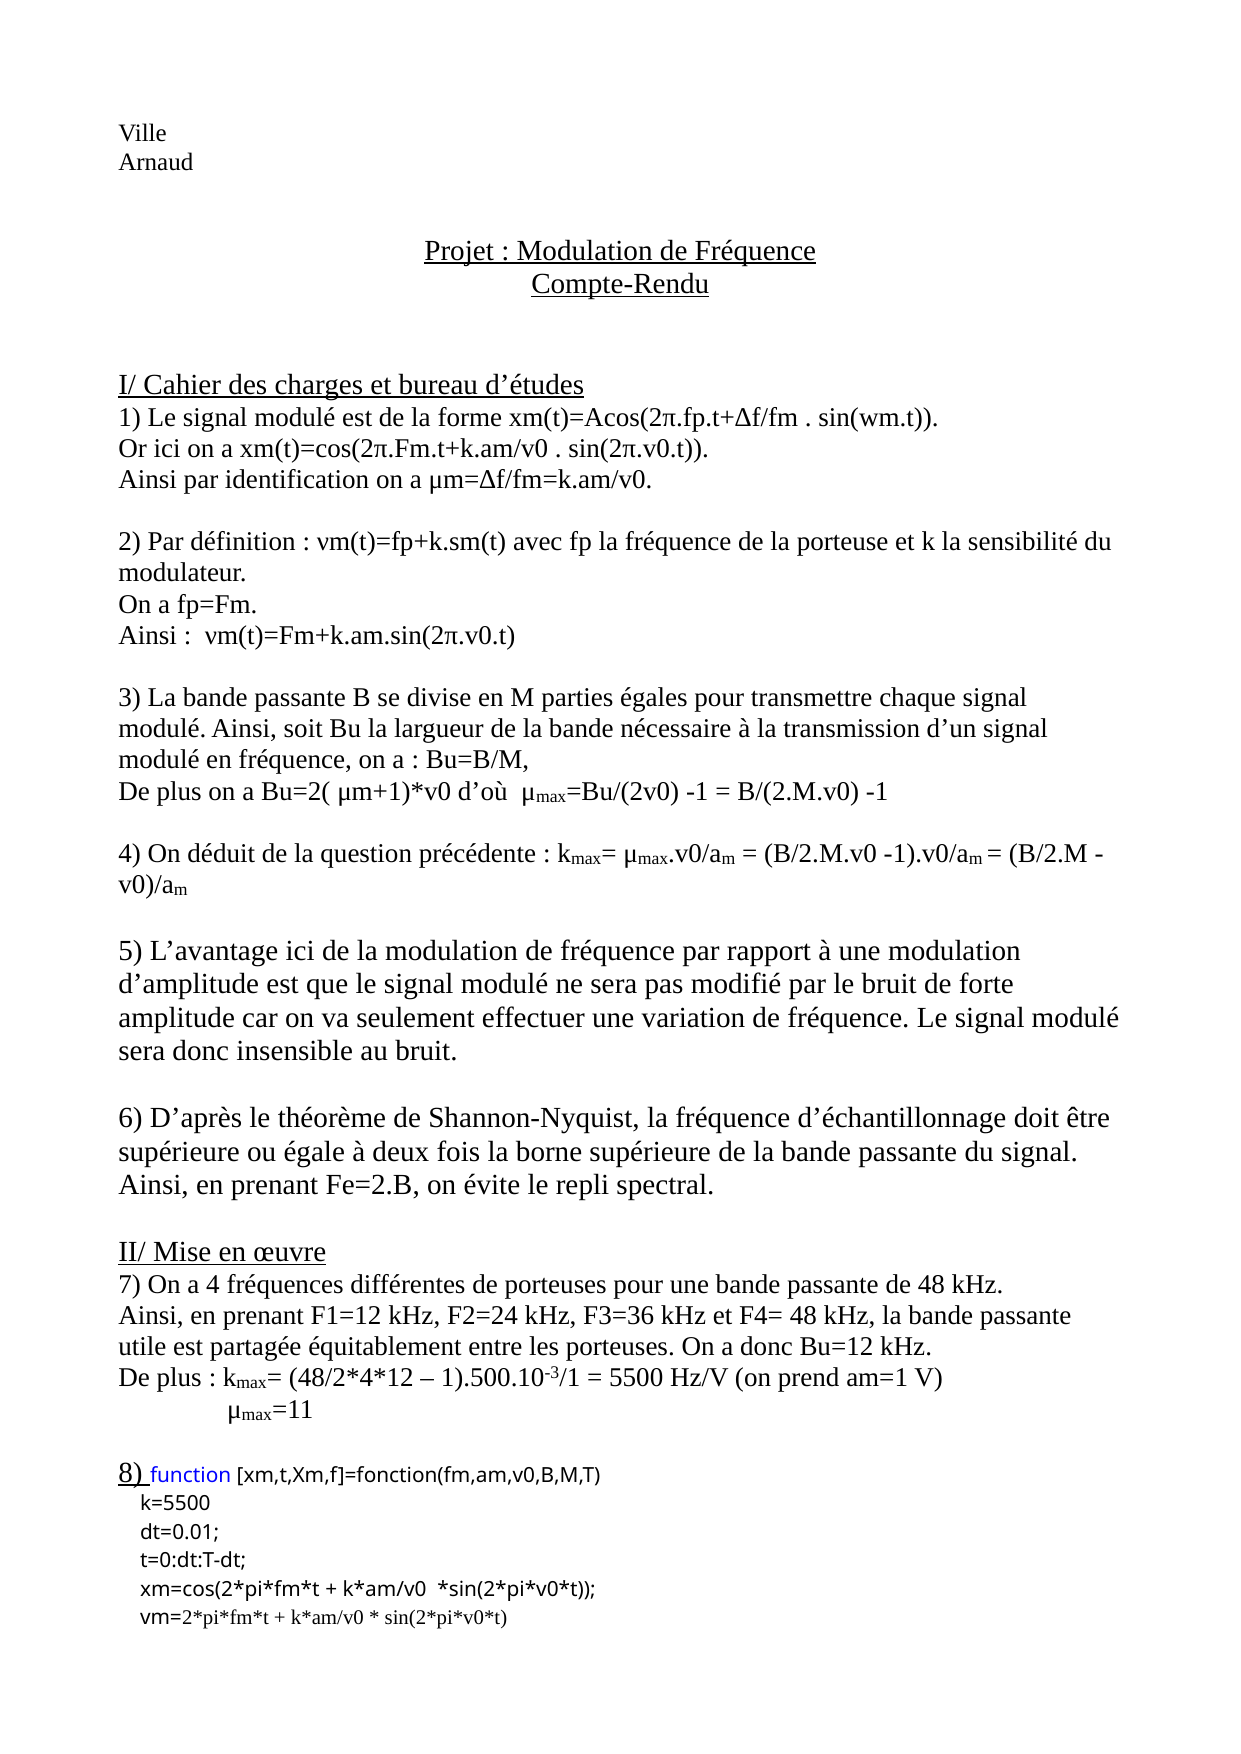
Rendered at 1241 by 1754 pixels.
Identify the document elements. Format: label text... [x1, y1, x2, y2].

text Projet : Modulation de Fréquence [118, 233, 1122, 267]
text On a fp=Fm. [118, 588, 1122, 619]
text 2) Par définition : νm(t)=fp+k.sm(t) avec fp la fréquence de la porteuse et k la sensibilité du modulateur. [118, 525, 1122, 588]
text Ainsi : νm(t)=Fm+k.am.sin(2π.v0.t) [118, 619, 1122, 650]
text 6) D’après le théorème de Shannon-Nyquist, la fréquence d’échantillonnage doit être supérieure ou égale à deux fois la borne supérieure de la bande passante du signal. [118, 1100, 1122, 1167]
text Ainsi, en prenant F1=12 kHz, F2=24 kHz, F3=36 kHz et F4= 48 kHz, la bande passante utile est partagée équitablement entre les porteuses. On a donc Bu=12 kHz. [118, 1299, 1122, 1362]
text Ville [118, 118, 1122, 147]
text 3) La bande passante B se divise en M parties égales pour transmettre chaque signal modulé. Ainsi, soit Bu la largueur de la bande nécessaire à la transmission d’un signal modulé en fréquence, on a : Bu=B/M, [118, 681, 1122, 774]
text μmax=11 [118, 1393, 1122, 1424]
text dt=0.01; [118, 1517, 1122, 1545]
text 5) L’avantage ici de la modulation de fréquence par rapport à une modulation d’amplitude est que le signal modulé ne sera pas modifié par le bruit de forte amplitude car on va seulement effectuer une variation de fréquence. Le signal modulé sera donc insensible au bruit. [118, 933, 1122, 1067]
text Ainsi, en prenant Fe=2.B, on évite le repli spectral. [118, 1167, 1122, 1201]
text xm=cos(2*pi*fm*t + k*am/v0 *sin(2*pi*v0*t)); [118, 1574, 1122, 1602]
text 4) On déduit de la question précédente : kmax= μmax.v0/am = (B/2.M.v0 -1).v0/am = (B/2.M - v0)/am [118, 837, 1122, 899]
text II/ Mise en œuvre [118, 1234, 1122, 1268]
text vm=2*pi*fm*t + k*am/v0 * sin(2*pi*v0*t) [118, 1602, 1122, 1631]
text De plus on a Bu=2( μm+1)*v0 d’où μmax=Bu/(2v0) -1 = B/(2.M.v0) -1 [118, 774, 1122, 806]
text De plus : kmax= (48/2*4*12 – 1).500.10-3/1 = 5500 Hz/V (on prend am=1 V) [118, 1362, 1122, 1393]
text t=0:dt:T-dt; [118, 1545, 1122, 1574]
text 8) function [xm,t,Xm,f]=fonction(fm,am,v0,B,M,T) [118, 1455, 1122, 1488]
text Arnaud [118, 147, 1122, 176]
text Compte-Rendu [118, 267, 1122, 300]
text 1) Le signal modulé est de la forme xm(t)=Acos(2π.fp.t+∆f/fm . sin(wm.t)). [118, 401, 1122, 432]
text I/ Cahier des charges et bureau d’études [118, 367, 1122, 401]
text Or ici on a xm(t)=cos(2π.Fm.t+k.am/v0 . sin(2π.v0.t)). [118, 432, 1122, 463]
text k=5500 [118, 1488, 1122, 1517]
text 7) On a 4 fréquences différentes de porteuses pour une bande passante de 48 kHz. [118, 1268, 1122, 1299]
text Ainsi par identification on a μm=∆f/fm=k.am/v0. [118, 463, 1122, 494]
